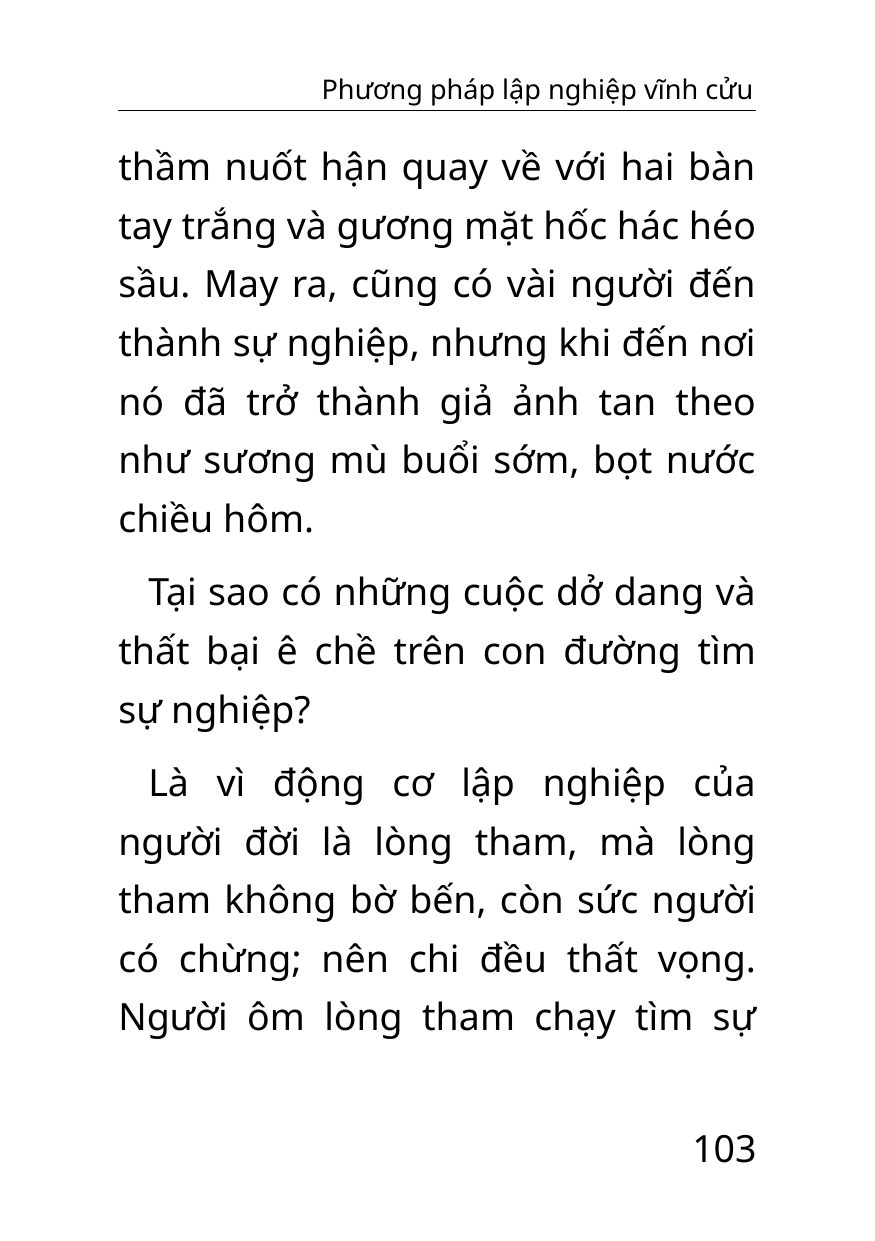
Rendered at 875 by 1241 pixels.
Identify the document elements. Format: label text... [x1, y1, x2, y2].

text thầm nuốt hận quay về với hai bàn tay trắng và gương mặt hốc hác héo sầu. May ra, cũng có vài người đến thành sự nghiệp, nhưng khi đến nơi nó đã trở thành giả ảnh tan theo như sương mù buổi sớm, bọt nước chiều hôm. [118, 141, 756, 543]
text Là vì động cơ lập nghiệp của người đời là lòng tham, mà lòng tham không bờ bến, còn sức người có chừng; nên chi đều thất vọng. Người ôm lòng tham chạy tìm sự [118, 756, 756, 1042]
text Tại sao có những cuộc dở dang và thất bại ê chề trên con đường tìm sự nghiệp? [118, 566, 756, 734]
